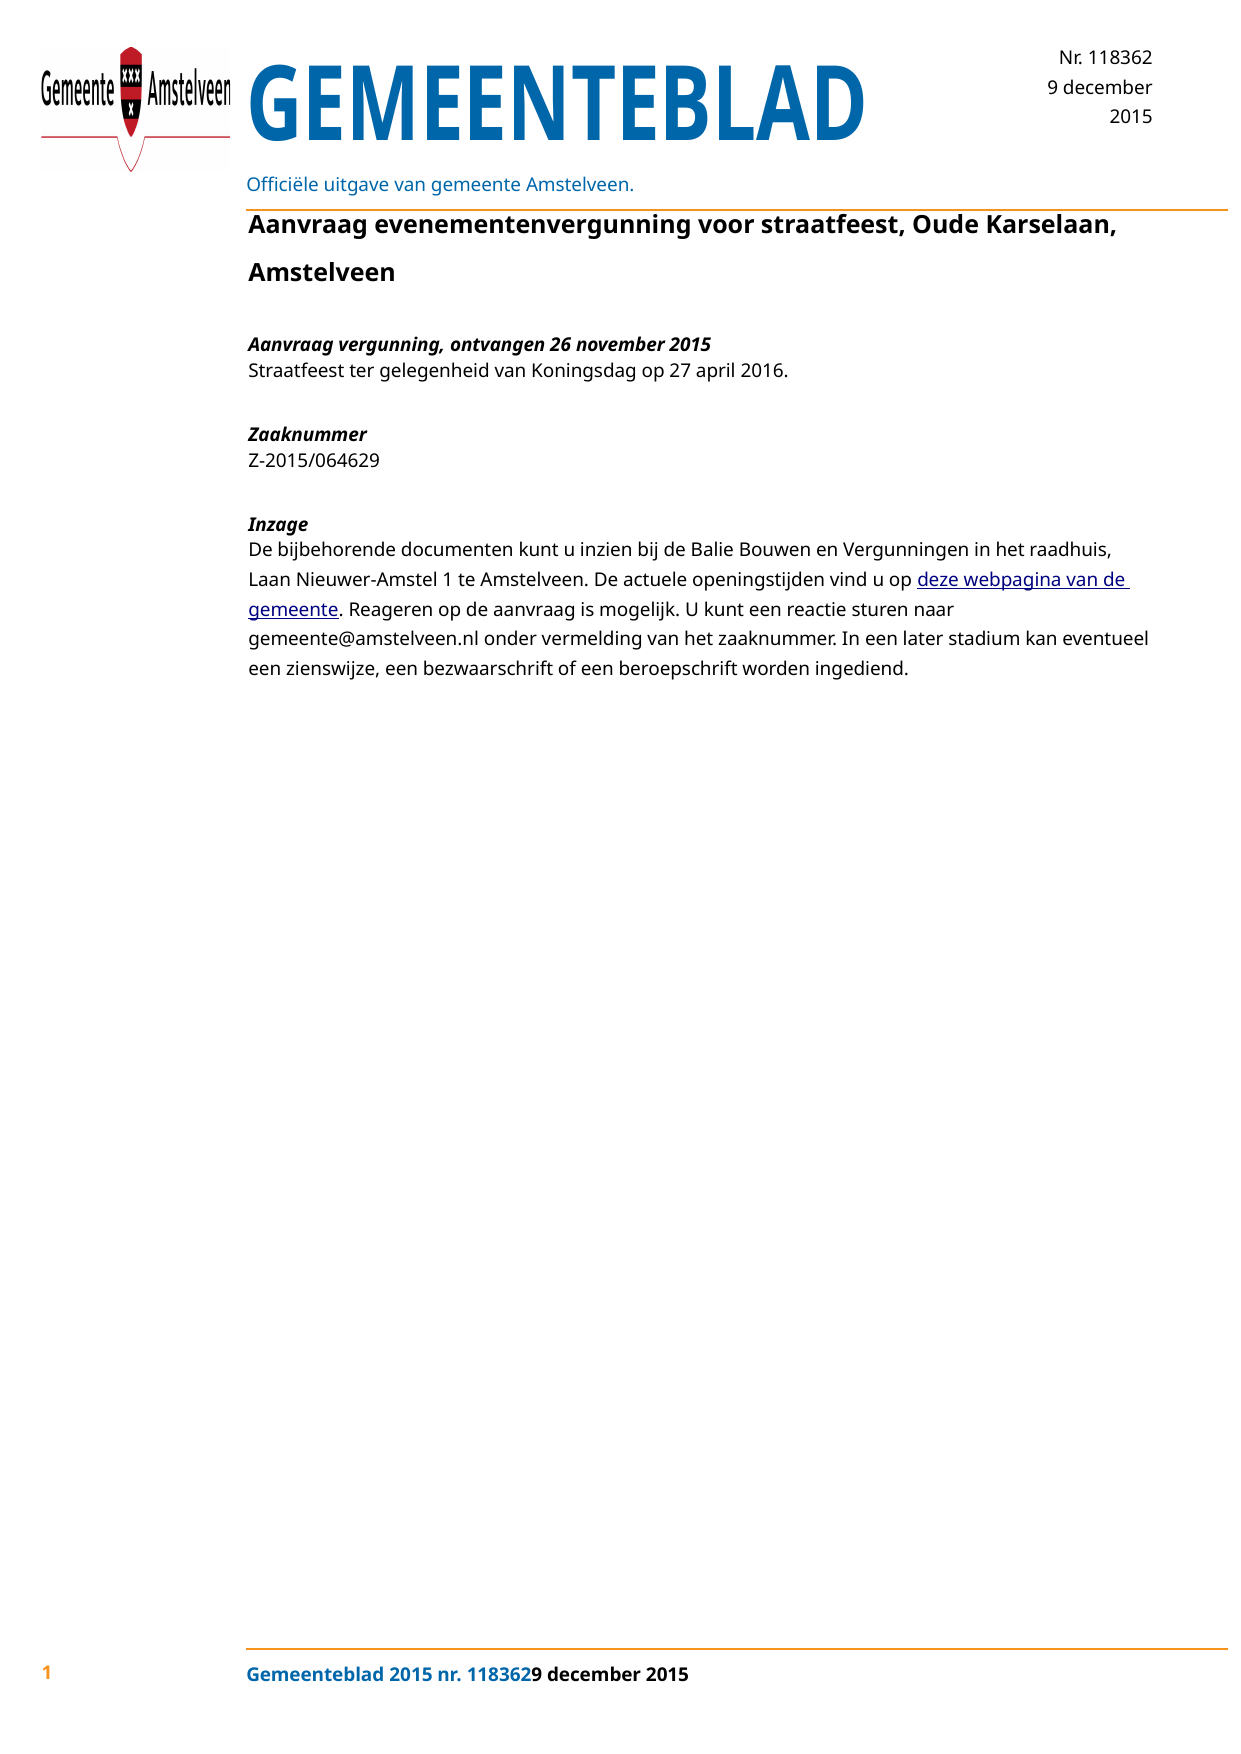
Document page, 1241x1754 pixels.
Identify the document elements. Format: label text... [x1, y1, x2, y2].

picture [41, 47, 231, 172]
text Zaaknummer [248, 421, 1152, 447]
text Aanvraag vergunning, ontvangen 26 november 2015 [248, 331, 1152, 357]
text Aanvraag evenementenvergunning voor straatfeest, Oude Karselaan, Amstelveen [248, 211, 1152, 288]
text Inzage [248, 511, 1152, 537]
text Z-2015/064629 [248, 447, 1152, 473]
text De bijbehorende documenten kunt u inzien bij de Balie Bouwen en Vergunningen in het raadhuis, Laan Nieuwer-Amstel 1 te Amstelveen. De actuele openingstijden vind u op deze webpagina van de gemeente. Reageren op de aanvraag is mogelijk. U kunt een reactie sturen naar gemeente@amstelveen.nl onder vermelding van het zaaknummer. In een later stadium kan eventueel een zienswijze, een bezwaarschrift of een beroepschrift worden ingediend. [248, 537, 1152, 681]
text Straatfeest ter gelegenheid van Koningsdag op 27 april 2016. [248, 357, 1152, 383]
